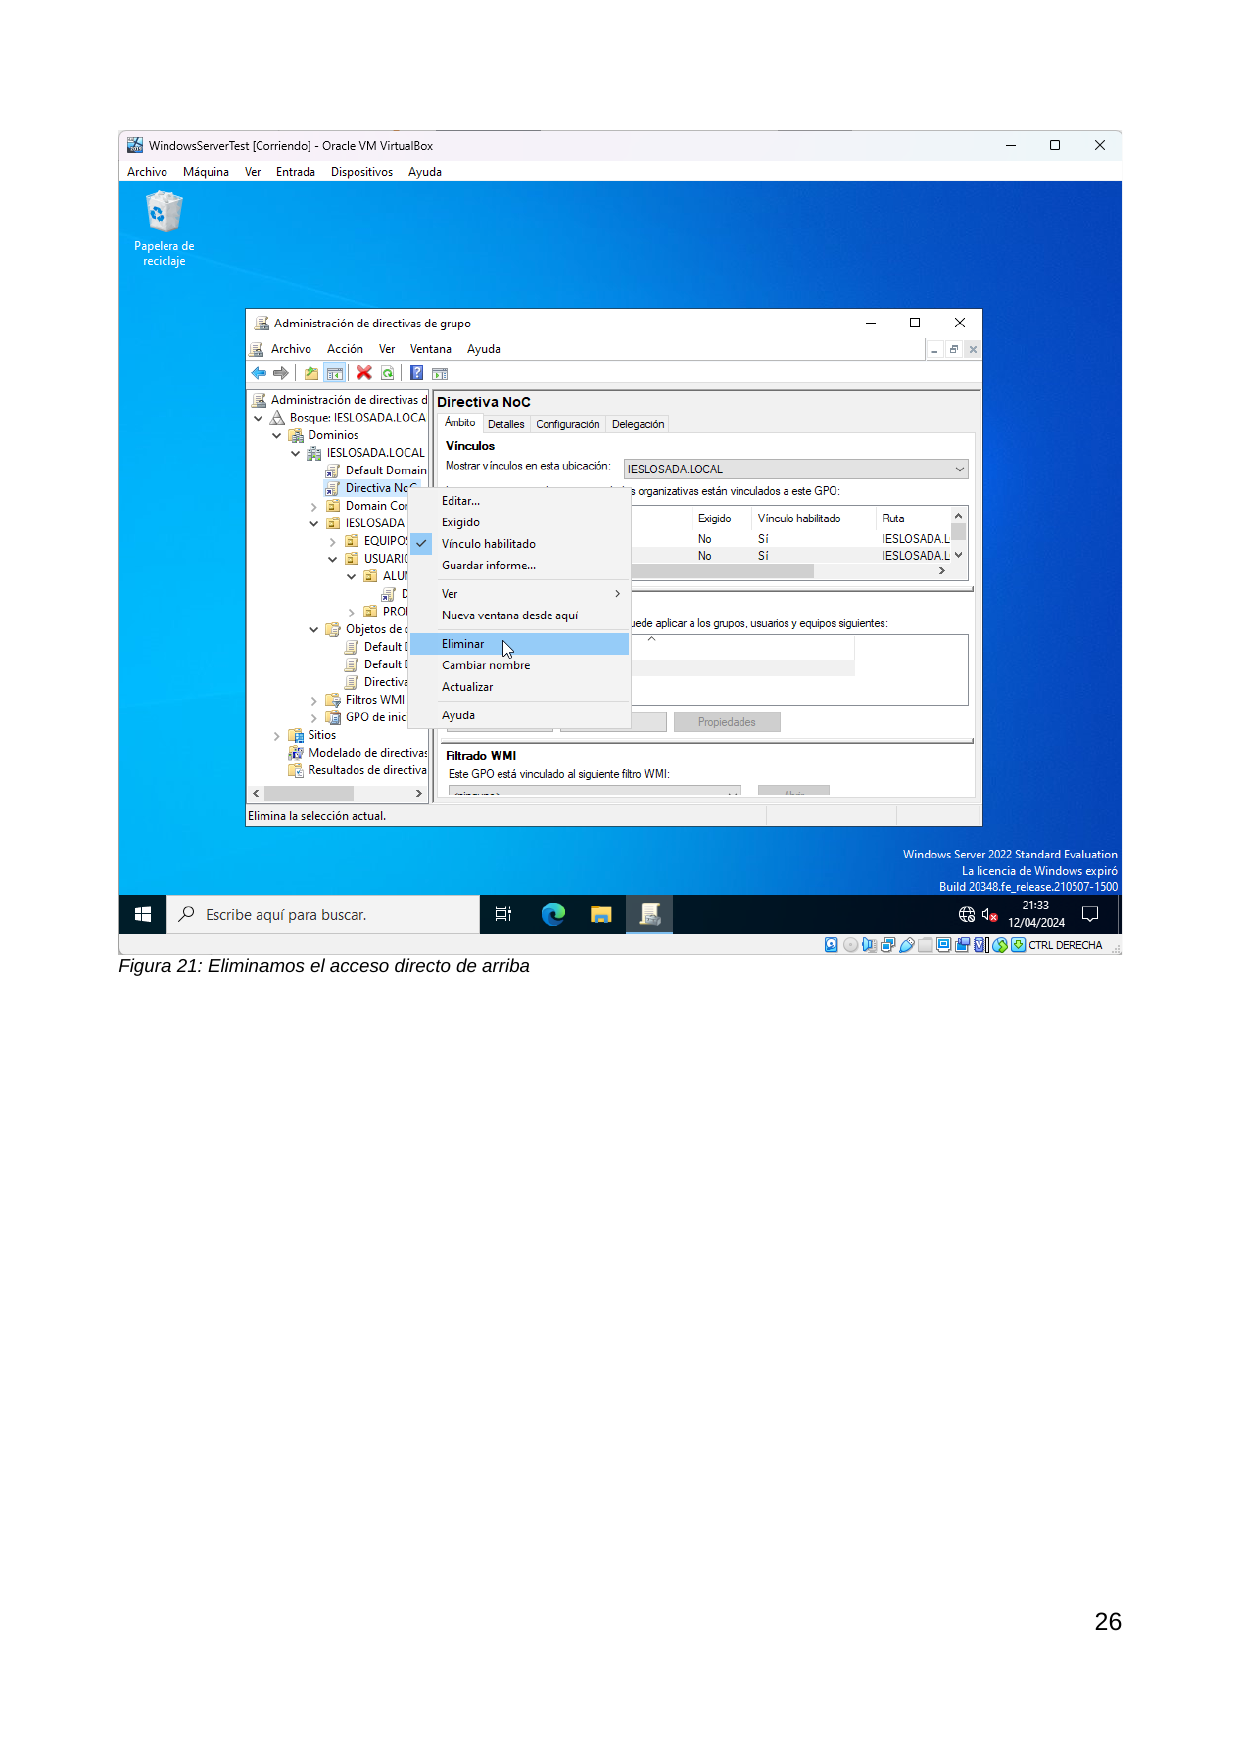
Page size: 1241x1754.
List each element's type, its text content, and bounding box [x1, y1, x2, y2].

picture [118, 130, 1123, 955]
picture [147, 191, 182, 231]
text Figura 21: Eliminamos el acceso directo de arriba [118, 955, 1122, 976]
